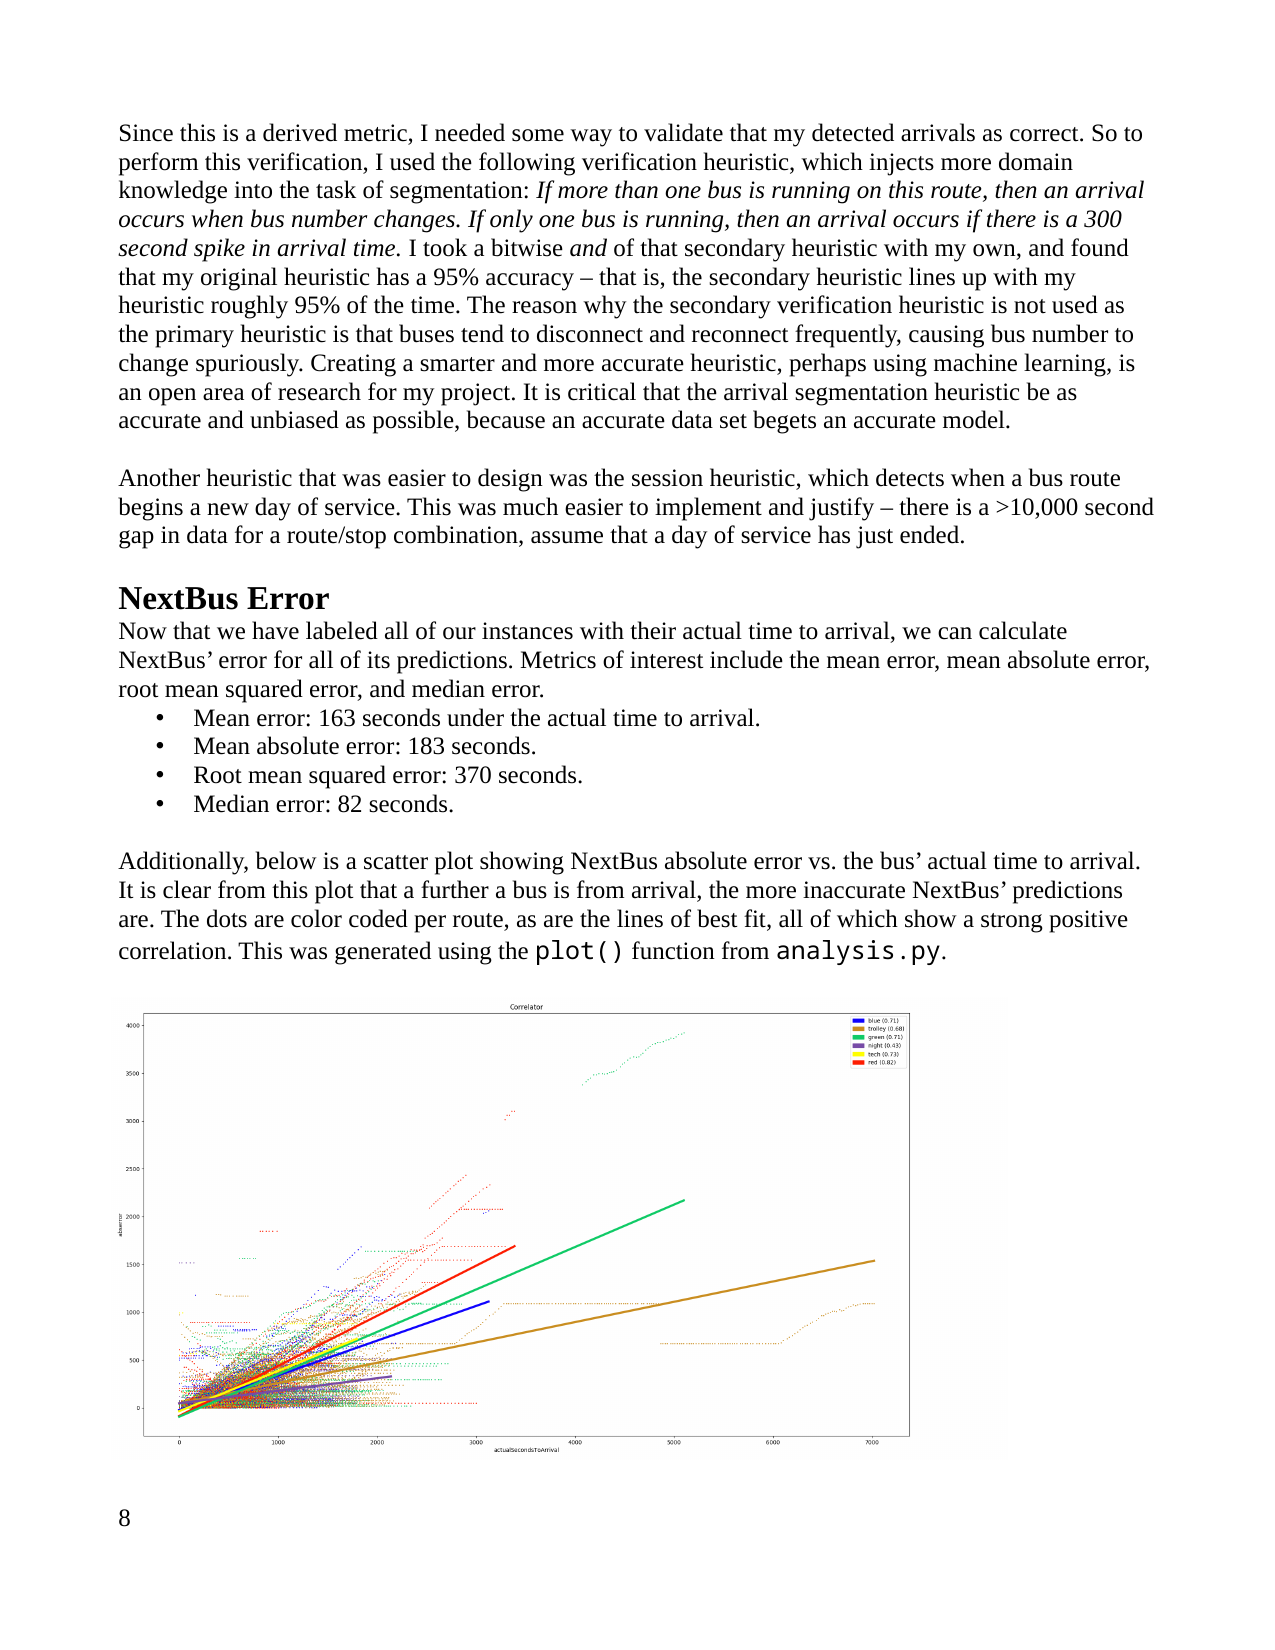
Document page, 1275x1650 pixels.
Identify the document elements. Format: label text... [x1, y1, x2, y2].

list Mean error: 163 seconds under the actual time to arrival. [156, 703, 1157, 731]
text Now that we have labeled all of our instances with their actual time to arrival, we can calculate NextBus’ error for all of its predictions. Metrics of interest include the mean error, mean absolute error, root mean squared error, and median error. [118, 616, 1157, 703]
list Median error: 82 seconds. [156, 789, 1157, 818]
text Another heuristic that was easier to design was the session heuristic, which detects when a bus route begins a new day of service. This was much easier to implement and justify – there is a >10,000 second gap in data for a route/stop combination, assume that a day of service has just ended. [118, 463, 1157, 549]
text Additionally, below is a scatter plot showing NextBus absolute error vs. the bus’ actual time to arrival. It is clear from this plot that a further a bus is from arrival, the more inaccurate NextBus’ predictions are. The dots are color coded per route, as are the lines of best fit, all of which show a strong positive correlation. This was generated using the plot() function from analysis.py. [118, 846, 1157, 967]
list Root mean squared error: 370 seconds. [156, 760, 1157, 789]
picture [111, 997, 658, 1460]
text NextBus Error [118, 578, 1157, 616]
text Since this is a derived metric, I needed some way to validate that my detected arrivals as correct. So to perform this verification, I used the following verification heuristic, which injects more domain knowledge into the task of segmentation: If more than one bus is running on this route, then an arrival occurs when bus number changes. If only one bus is running, then an arrival occurs if there is a 300 second spike in arrival time. I took a bitwise and of that secondary heuristic with my own, and found that my original heuristic has a 95% accuracy – that is, the secondary heuristic lines up with my heuristic roughly 95% of the time. The reason why the secondary verification heuristic is not used as the primary heuristic is that buses tend to disconnect and reconnect frequently, causing bus number to change spuriously. Creating a smarter and more accurate heuristic, perhaps using machine learning, is an open area of research for my project. It is critical that the arrival segmentation heuristic be as accurate and unbiased as possible, because an accurate data set begets an accurate model. [118, 118, 1157, 434]
list Mean absolute error: 183 seconds. [156, 731, 1157, 760]
